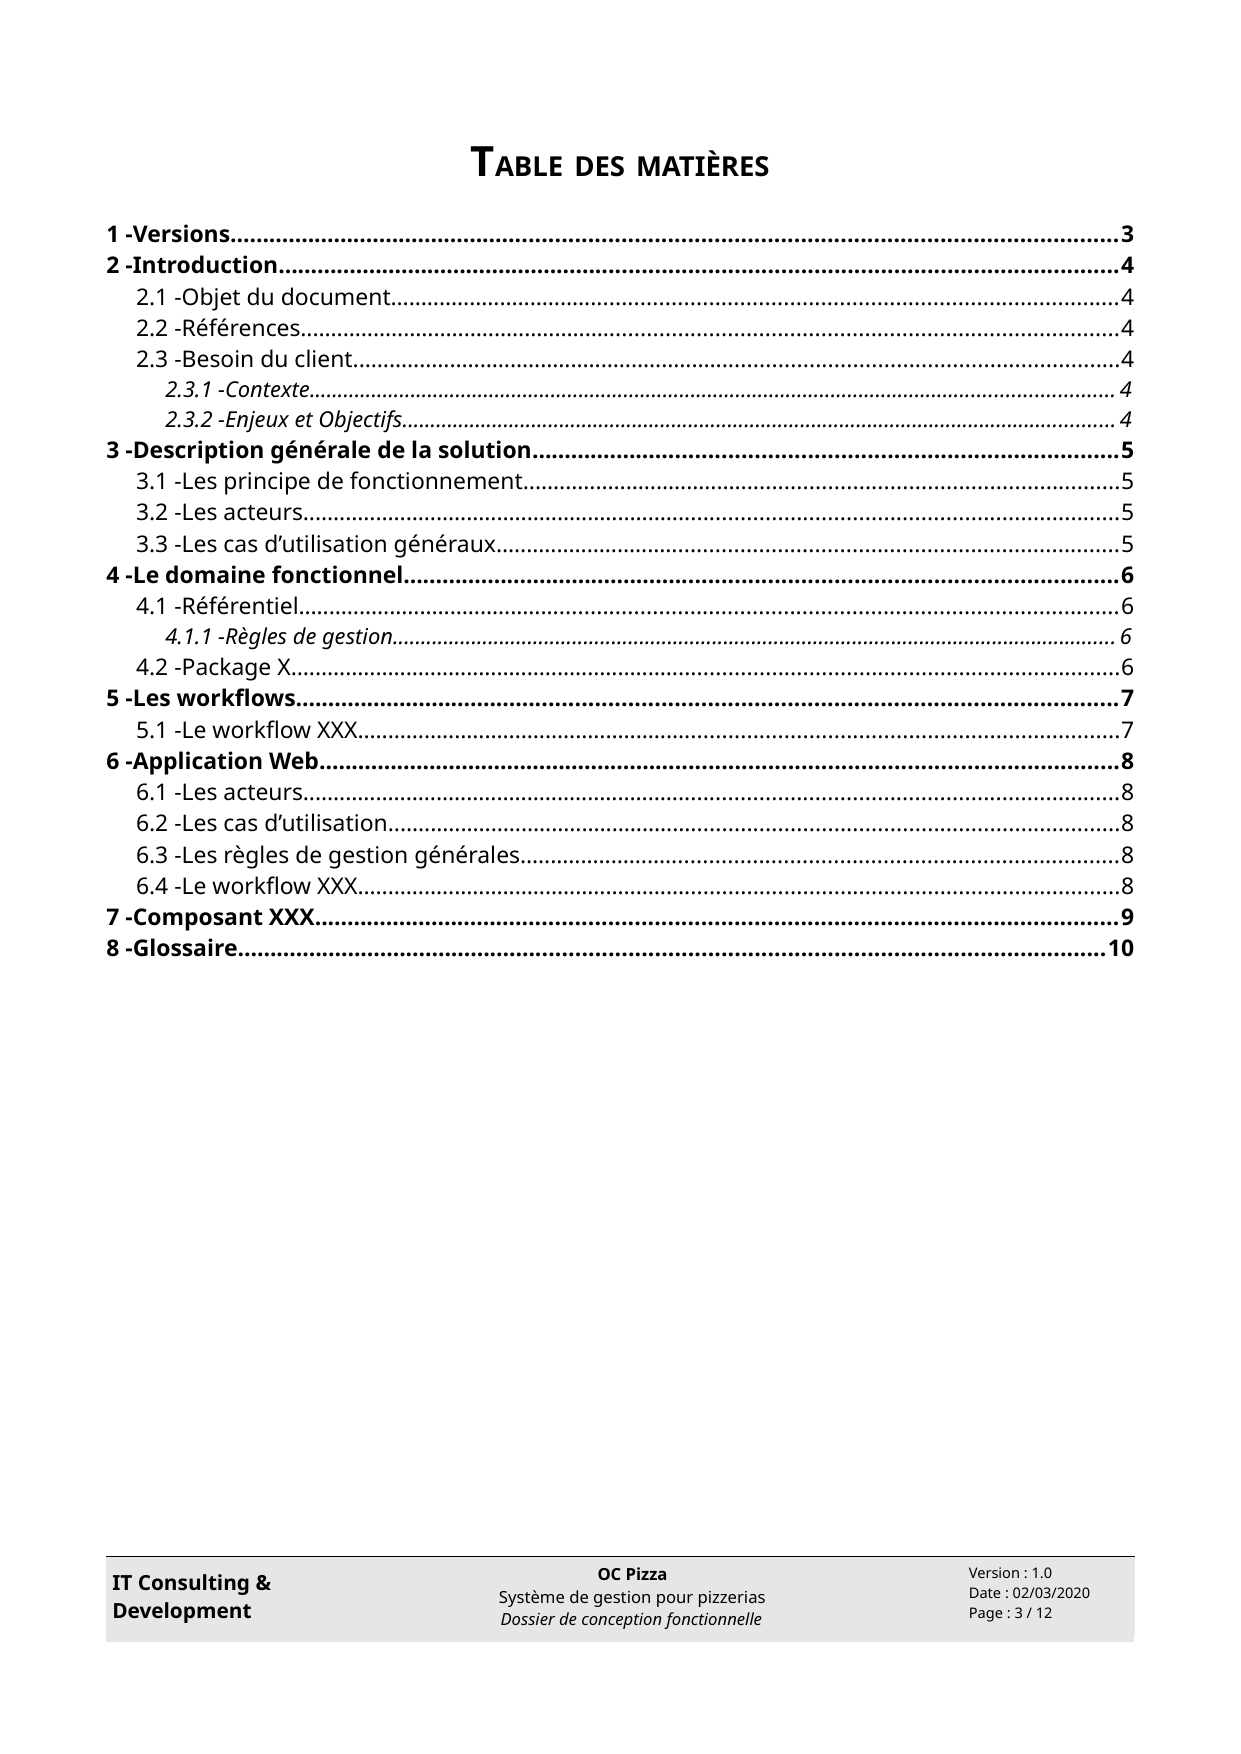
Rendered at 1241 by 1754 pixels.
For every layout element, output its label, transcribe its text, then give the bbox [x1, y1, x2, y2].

text 4.1 -Référentiel 6 [136, 590, 1134, 621]
text 3.2 -Les acteurs 5 [136, 496, 1134, 527]
text 4.1.1 -Règles de gestion 6 [165, 621, 1134, 651]
text 3.3 -Les cas d’utilisation généraux 5 [136, 527, 1134, 559]
text 5.1 -Le workflow XXX 7 [136, 713, 1134, 745]
text 2.3.2 -Enjeux et Objectifs 4 [165, 404, 1134, 434]
text 6.2 -Les cas d’utilisation 8 [136, 807, 1134, 838]
text 8 -Glossaire 10 [106, 932, 1134, 963]
text 3 -Description générale de la solution 5 [106, 434, 1134, 465]
text 2.1 -Objet du document 4 [136, 280, 1134, 312]
text 6.1 -Les acteurs 8 [136, 776, 1134, 807]
text 6 -Application Web 8 [106, 745, 1134, 776]
text 6.3 -Les règles de gestion générales 8 [136, 838, 1134, 870]
text 6.4 -Le workflow XXX 8 [136, 870, 1134, 901]
text 1 -Versions 3 [106, 218, 1134, 249]
text 4 -Le domaine fonctionnel 6 [106, 559, 1134, 590]
text 2.2 -Références 4 [136, 312, 1134, 343]
text 4.2 -Package X 6 [136, 651, 1134, 682]
text 3.1 -Les principe de fonctionnement 5 [136, 465, 1134, 496]
text 7 -Composant XXX 9 [106, 901, 1134, 932]
subtitle Table des matières [106, 132, 1134, 188]
text 2.3 -Besoin du client 4 [136, 343, 1134, 374]
text 2.3.1 -Contexte 4 [165, 374, 1134, 404]
text 2 -Introduction 4 [106, 249, 1134, 280]
text 5 -Les workflows 7 [106, 682, 1134, 713]
